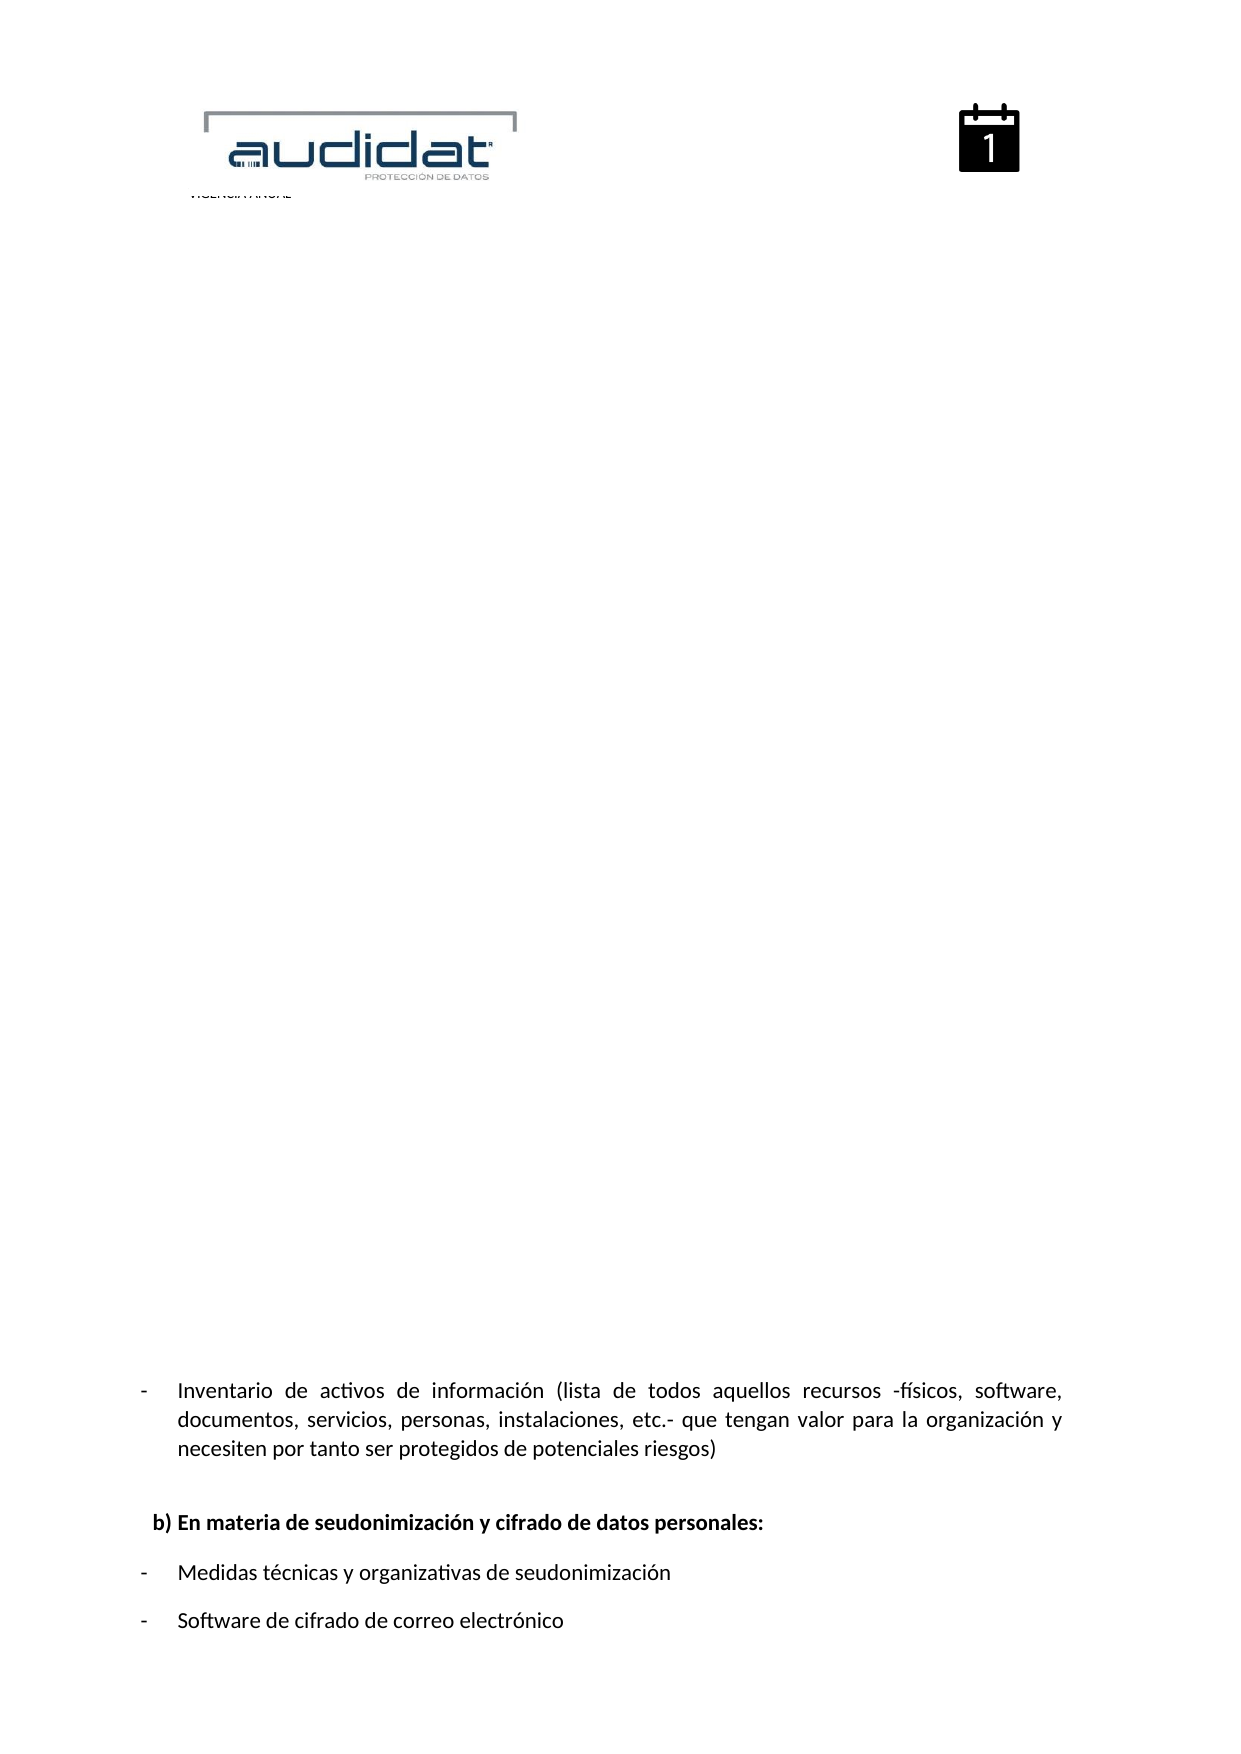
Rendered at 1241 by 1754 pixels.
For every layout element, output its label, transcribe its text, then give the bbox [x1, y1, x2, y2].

list Medidas técnicas y organizativas de seudonimización [140, 1558, 1064, 1586]
list Inventario de activos de información (lista de todos aquellos recursos -físicos, software, documentos, servicios, personas, instalaciones, etc.- que tengan valor para la organización y necesiten por tanto ser protegidos de potenciales riesgos) [140, 1376, 1064, 1462]
list Software de cifrado de correo electrónico [140, 1606, 1064, 1634]
list En materia de seudonimización y cifrado de datos personales: [152, 1508, 1064, 1536]
